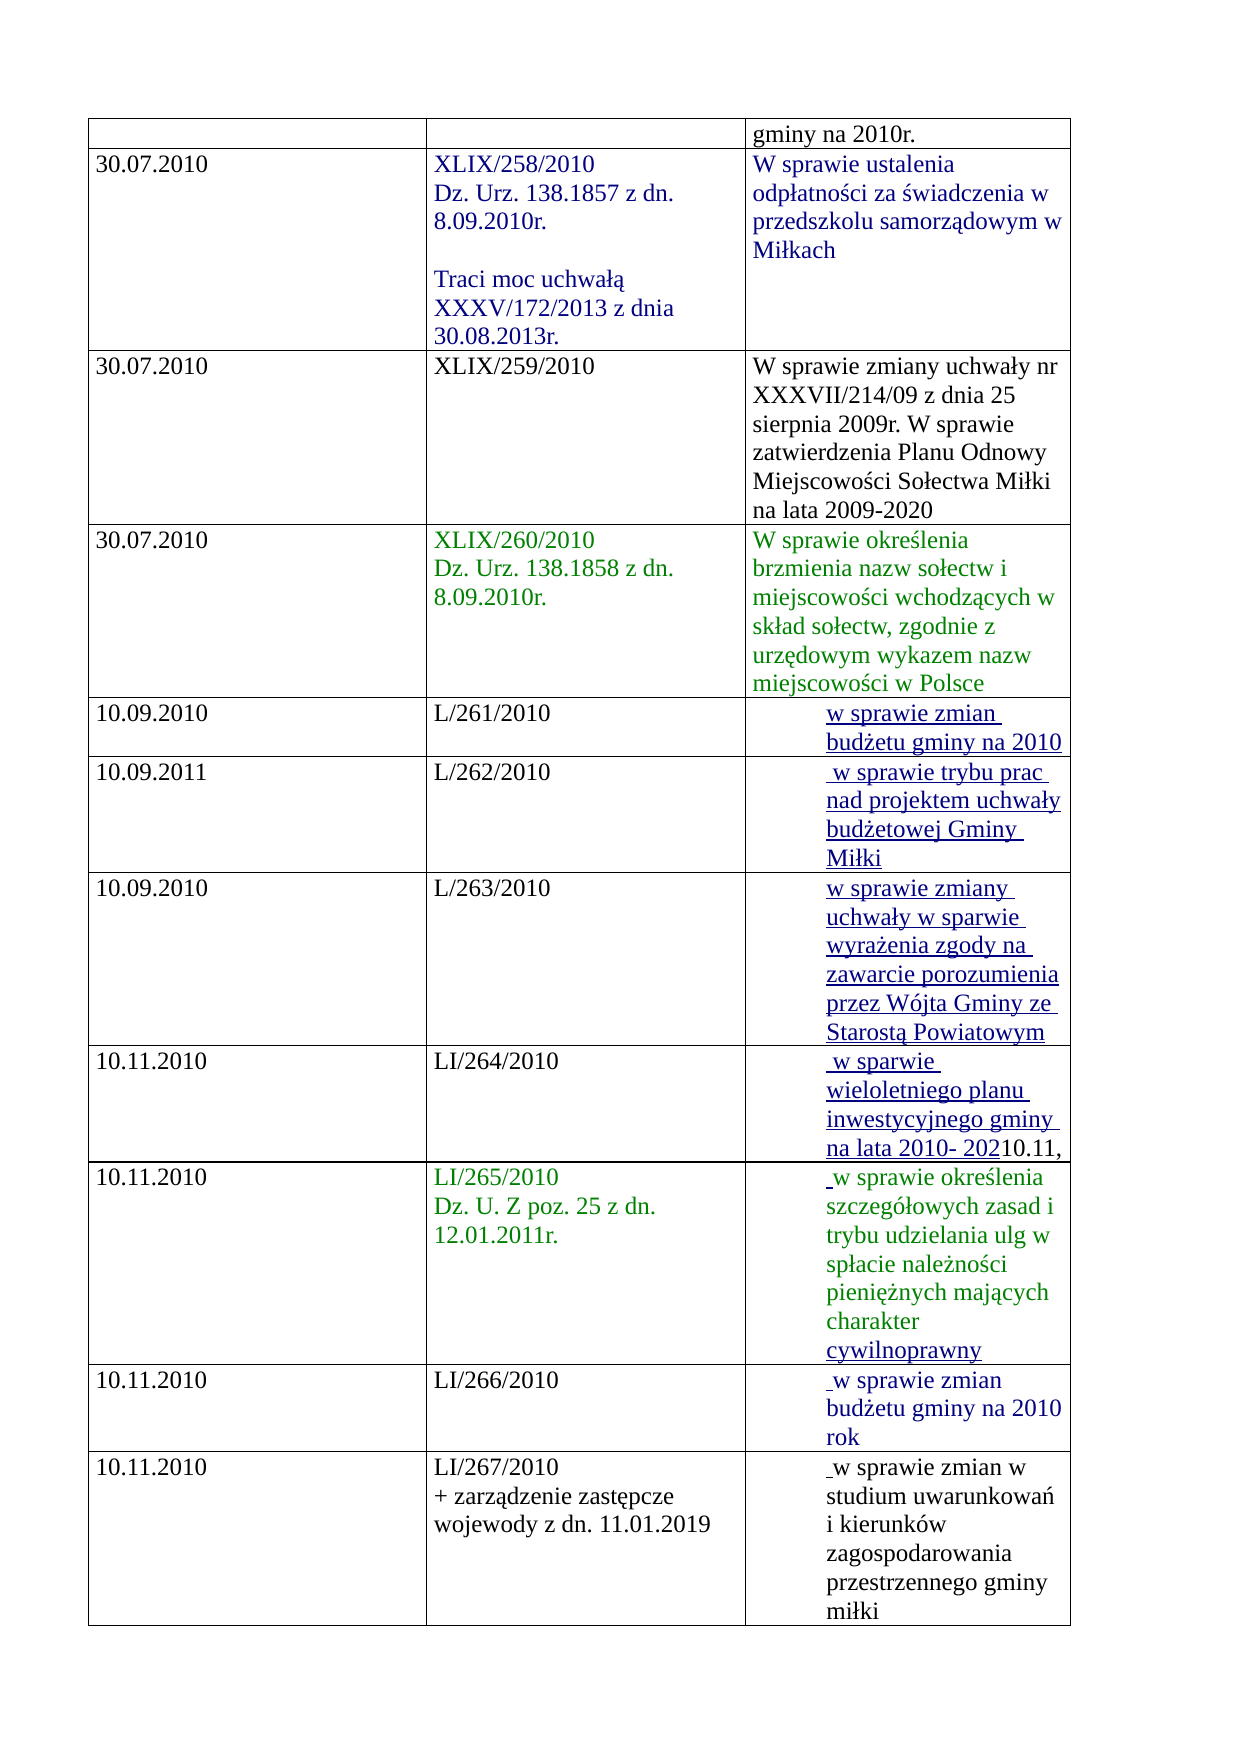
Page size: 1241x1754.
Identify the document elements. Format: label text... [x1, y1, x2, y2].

table_cell 30.07.2010 [89, 149, 426, 350]
table_cell XLIX/260/2010 Dz. Urz. 138.1858 z dn. 8.09.2010r. [427, 525, 745, 697]
table_cell L/261/2010 [427, 698, 745, 756]
table_cell L/263/2010 [427, 873, 745, 1045]
table_cell W sprawie określenia brzmienia nazw sołectw i miejscowości wchodzących w skład sołectw, zgodnie z urzędowym wykazem nazw miejscowości w Polsce [746, 525, 1070, 697]
table_cell W sprawie zmiany uchwały nr XXXVII/214/09 z dnia 25 sierpnia 2009r. W sprawie zatwierdzenia Planu Odnowy Miejscowości Sołectwa Miłki na lata 2009-2020 [746, 351, 1070, 524]
table_cell w sprawie zmiany uchwały w sparwie wyrażenia zgody na zawarcie porozumienia przez Wójta Gminy ze Starostą Powiatowym [746, 873, 1070, 1045]
table_cell w sprawie zmian w studium uwarunkowań i kierunków zagospodarowania przestrzennego gminy miłki [746, 1452, 1070, 1624]
table_cell 10.09.2010 [89, 698, 426, 756]
table_cell XLIX/259/2010 [427, 351, 745, 524]
table_cell XLIX/258/2010 Dz. Urz. 138.1857 z dn. 8.09.2010r. Traci moc uchwałą XXXV/172/2013 z dnia 30.08.2013r. [427, 149, 745, 350]
table_cell L/262/2010 [427, 757, 745, 872]
table_cell 10.11.2010 [89, 1163, 426, 1364]
table_cell LI/266/2010 [427, 1365, 745, 1451]
table_cell w sprawie zmian budżetu gminy na 2010 rok [746, 1365, 1070, 1451]
table_cell 30.07.2010 [89, 351, 426, 524]
table_cell w sprawie zmian budżetu gminy na 2010 [746, 698, 1070, 756]
table_cell LI/264/2010 [427, 1046, 745, 1161]
table_cell [89, 119, 426, 148]
table_cell gminy na 2010r. [746, 119, 1070, 148]
table_cell w sprawie trybu prac nad projektem uchwały budżetowej Gminy Miłki [746, 757, 1070, 872]
table_cell 10.09.2011 [89, 757, 426, 872]
table_cell 10.09.2010 [89, 873, 426, 1045]
table_cell LI/265/2010 Dz. U. Z poz. 25 z dn. 12.01.2011r. [427, 1163, 745, 1364]
table_cell w sparwie wieloletniego planu inwestycyjnego gminy na lata 2010- 20210.11, [746, 1046, 1070, 1161]
table_cell 30.07.2010 [89, 525, 426, 697]
table_cell 10.11.2010 [89, 1046, 426, 1161]
table_cell w sprawie określenia szczegółowych zasad i trybu udzielania ulg w spłacie należności pieniężnych mających charakter cywilnoprawny [746, 1163, 1070, 1364]
table_cell W sprawie ustalenia odpłatności za świadczenia w przedszkolu samorządowym w Miłkach [746, 149, 1070, 350]
table_cell 10.11.2010 [89, 1365, 426, 1451]
table_cell [427, 119, 745, 148]
table_cell 10.11.2010 [89, 1452, 426, 1624]
table_cell LI/267/2010 + zarządzenie zastępcze wojewody z dn. 11.01.2019 [427, 1452, 745, 1624]
